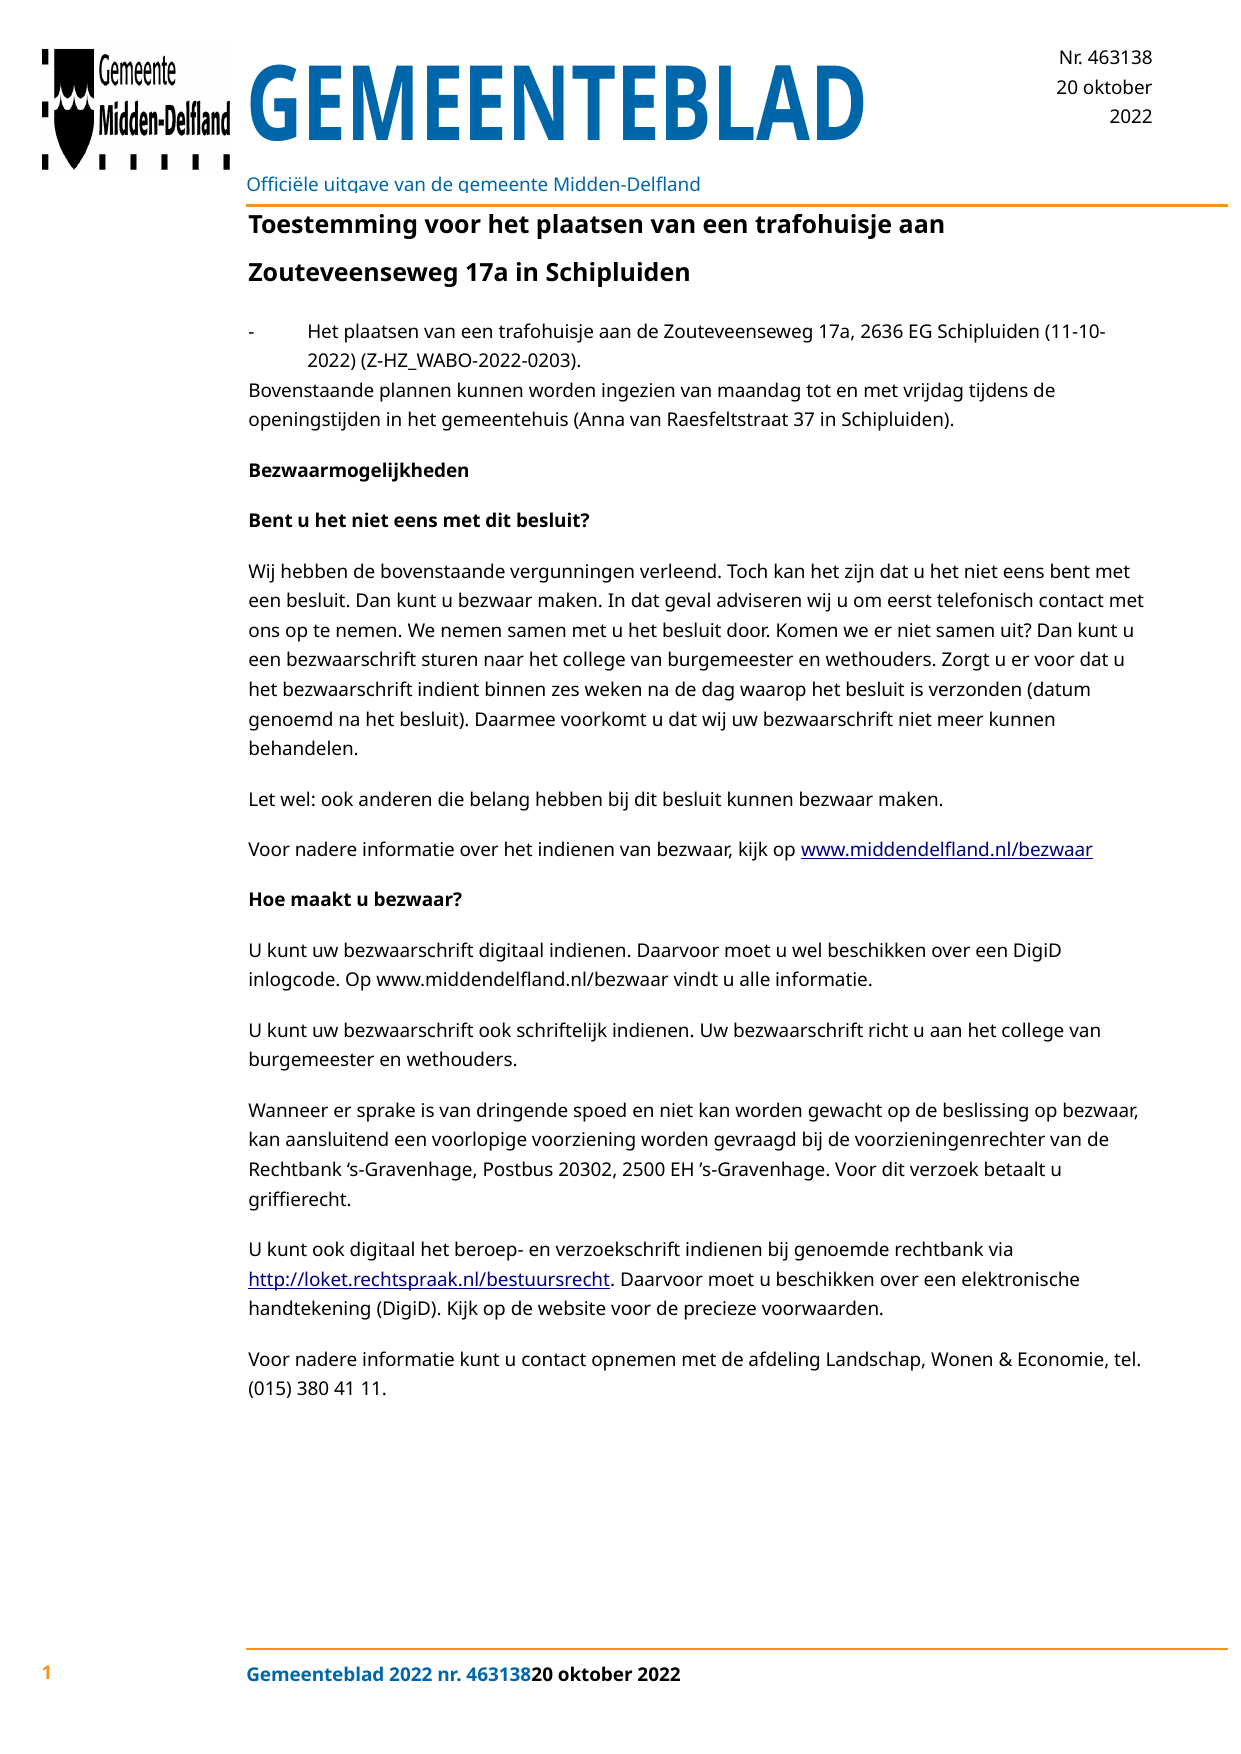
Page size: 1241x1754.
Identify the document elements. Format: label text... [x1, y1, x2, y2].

text Hoe maakt u bezwaar? [248, 887, 1152, 912]
text U kunt uw bezwaarschrift digitaal indienen. Daarvoor moet u wel beschikken over een DigiD inlogcode. Op www.middendelfland.nl/bezwaar vindt u alle informatie. [248, 937, 1152, 992]
text Let wel: ook anderen die belang hebben bij dit besluit kunnen bezwaar maken. [248, 786, 1152, 812]
list Het plaatsen van een trafohuisje aan de Zouteveenseweg 17a, 2636 EG Schipluiden (11-10-2022) (Z-HZ_WABO-2022-0203). [248, 318, 1152, 373]
text Bent u het niet eens met dit besluit? [248, 507, 1152, 533]
text Voor nadere informatie over het indienen van bezwaar, kijk op www.middendelfland.nl/bezwaar [248, 836, 1152, 862]
text U kunt ook digitaal het beroep- en verzoekschrift indienen bij genoemde rechtbank via http://loket.rechtspraak.nl/bestuursrecht. Daarvoor moet u beschikken over een elektronische handtekening (DigiD). Kijk op de website voor de precieze voorwaarden. [248, 1236, 1152, 1321]
text Wanneer er sprake is van dringende spoed en niet kan worden gewacht op de beslissing op bezwaar, kan aansluitend een voorlopige voorziening worden gevraagd bij de voorzieningenrechter van de Rechtbank ‘s-Gravenhage, Postbus 20302, 2500 EH ’s-Gravenhage. Voor dit verzoek betaalt u griffierecht. [248, 1097, 1152, 1212]
text Bezwaarmogelijkheden [248, 457, 1152, 483]
text U kunt uw bezwaarschrift ook schriftelijk indienen. Uw bezwaarschrift richt u aan het college van burgemeester en wethouders. [248, 1017, 1152, 1072]
picture [41, 47, 231, 172]
text Wij hebben de bovenstaande vergunningen verleend. Toch kan het zijn dat u het niet eens bent met een besluit. Dan kunt u bezwaar maken. In dat geval adviseren wij u om eerst telefonisch contact met ons op te nemen. We nemen samen met u het besluit door. Komen we er niet samen uit? Dan kunt u een bezwaarschrift sturen naar het college van burgemeester en wethouders. Zorgt u er voor dat u het bezwaarschrift indient binnen zes weken na de dag waarop het besluit is verzonden (datum genoemd na het besluit). Daarmee voorkomt u dat wij uw bezwaarschrift niet meer kunnen behandelen. [248, 558, 1152, 761]
text Bovenstaande plannen kunnen worden ingezien van maandag tot en met vrijdag tijdens de openingstijden in het gemeentehuis (Anna van Raesfeltstraat 37 in Schipluiden). [248, 377, 1152, 432]
text Toestemming voor het plaatsen van een trafohuisje aan Zouteveenseweg 17a in Schipluiden [248, 207, 1152, 288]
text Voor nadere informatie kunt u contact opnemen met de afdeling Landschap, Wonen & Economie, tel. (015) 380 41 11. [248, 1346, 1152, 1401]
